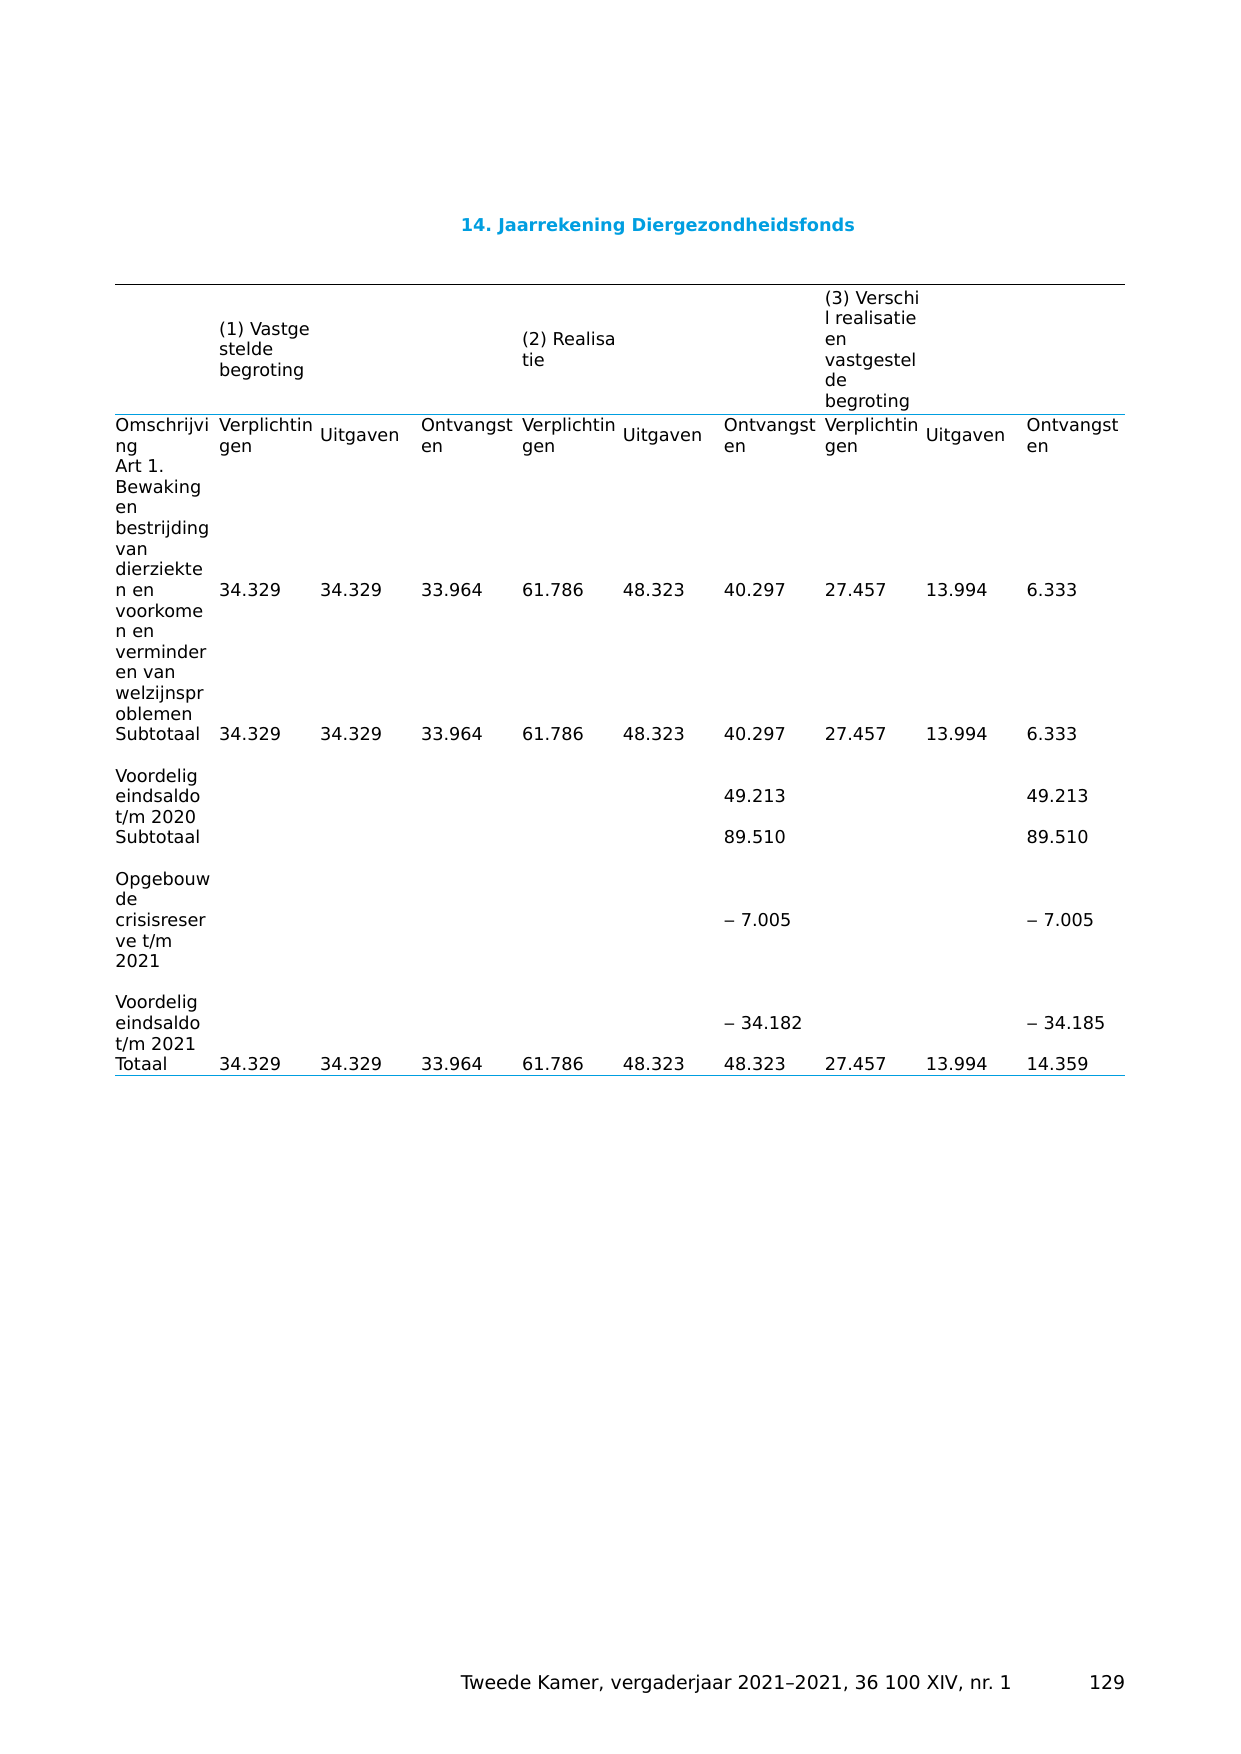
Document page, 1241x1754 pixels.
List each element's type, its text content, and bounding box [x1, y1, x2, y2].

table_cell [317, 766, 418, 827]
table_header Jaarrekening Diergezondheidsfonds (bedragen x € 1.000,-) [115, 259, 1125, 284]
table_cell [519, 869, 620, 972]
table_cell 13.994 [923, 456, 1023, 724]
table_cell [317, 848, 418, 869]
table_cell Opgebouwde crisisreserve t/m 2021 [115, 869, 216, 972]
table_cell 27.457 [822, 456, 923, 724]
table_cell [115, 972, 216, 992]
table_cell [620, 848, 721, 869]
table_cell [216, 766, 317, 827]
table_cell [822, 869, 923, 972]
table_cell [721, 745, 822, 766]
table_cell Verplichtingen [216, 415, 317, 456]
table_cell (1) Vastgestelde begroting [216, 285, 317, 414]
table_cell 34.329 [216, 456, 317, 724]
table_cell [418, 828, 519, 848]
table_cell [216, 745, 317, 766]
table_cell 40.297 [721, 456, 822, 724]
table_cell Ontvangsten [721, 415, 822, 456]
table_cell ‒ 34.182 [721, 993, 822, 1054]
table_cell [620, 285, 721, 414]
table_cell 34.329 [317, 724, 418, 745]
table_cell 6.333 [1024, 724, 1125, 745]
table_cell Uitgaven [317, 415, 418, 456]
table_cell (3) Verschil realisatie en vastgestelde begroting [822, 285, 923, 414]
table_cell 48.323 [620, 456, 721, 724]
table_cell [721, 848, 822, 869]
table_cell [923, 766, 1023, 827]
table_cell Voordelig eindsaldo t/m 2020 [115, 766, 216, 827]
table_cell [822, 828, 923, 848]
table_cell [317, 869, 418, 972]
table_cell 33.964 [418, 724, 519, 745]
table_cell [721, 285, 822, 414]
table_cell 14.359 [1024, 1054, 1125, 1075]
table_cell 61.786 [519, 724, 620, 745]
table_cell Subtotaal [115, 828, 216, 848]
table_cell [923, 828, 1023, 848]
table_cell [519, 745, 620, 766]
table_cell [923, 285, 1023, 414]
table_cell [822, 993, 923, 1054]
table_cell 48.323 [721, 1054, 822, 1075]
table_cell Ontvangsten [1024, 415, 1125, 456]
table_cell [317, 745, 418, 766]
table_cell [317, 285, 418, 414]
table_cell [418, 993, 519, 1054]
table_cell 34.329 [216, 724, 317, 745]
table_cell Uitgaven [620, 415, 721, 456]
table_cell [1024, 848, 1125, 869]
table_cell [216, 828, 317, 848]
table_cell 89.510 [1024, 828, 1125, 848]
table_cell Omschrijving [115, 415, 216, 456]
table_cell [822, 848, 923, 869]
table_cell Totaal [115, 1054, 216, 1075]
table_cell 13.994 [923, 1054, 1023, 1075]
table_cell [822, 766, 923, 827]
table_cell ‒ 34.185 [1024, 993, 1125, 1054]
table_cell [216, 869, 317, 972]
table_cell [418, 848, 519, 869]
table_cell ‒ 7.005 [1024, 869, 1125, 972]
table_cell 33.964 [418, 456, 519, 724]
table_cell 34.329 [317, 456, 418, 724]
table_cell ‒ 7.005 [721, 869, 822, 972]
table_cell [721, 972, 822, 992]
table_cell [923, 993, 1023, 1054]
table_cell 27.457 [822, 724, 923, 745]
table_cell 40.297 [721, 724, 822, 745]
table_cell [418, 869, 519, 972]
table_cell [115, 285, 216, 414]
table_cell Voordelig eindsaldo t/m 2021 [115, 993, 216, 1054]
table_cell Verplichtingen [519, 415, 620, 456]
table_cell [519, 766, 620, 827]
table_cell [519, 848, 620, 869]
table_cell [317, 828, 418, 848]
table_cell [923, 745, 1023, 766]
table_cell 61.786 [519, 1054, 620, 1075]
table_cell [620, 869, 721, 972]
table_cell Verplichtingen [822, 415, 923, 456]
table_cell [822, 972, 923, 992]
table_cell (2) Realisatie [519, 285, 620, 414]
table_cell [1024, 972, 1125, 992]
table_cell [923, 848, 1023, 869]
table_cell Uitgaven [923, 415, 1023, 456]
table_cell [923, 869, 1023, 972]
table_cell 13.994 [923, 724, 1023, 745]
table_cell 34.329 [216, 1054, 317, 1075]
title 14. Jaarrekening Diergezondheidsfonds [461, 213, 1125, 236]
table_cell [620, 972, 721, 992]
table_cell [519, 993, 620, 1054]
table_cell 34.329 [317, 1054, 418, 1075]
table_cell [620, 766, 721, 827]
table_cell 33.964 [418, 1054, 519, 1075]
table_cell [519, 828, 620, 848]
table_cell [418, 972, 519, 992]
table_cell [620, 828, 721, 848]
table_cell 61.786 [519, 456, 620, 724]
table_cell Subtotaal [115, 724, 216, 745]
table_cell 49.213 [1024, 766, 1125, 827]
table_cell [216, 848, 317, 869]
table_cell [620, 745, 721, 766]
table_cell 49.213 [721, 766, 822, 827]
table_cell [216, 972, 317, 992]
table_cell [317, 972, 418, 992]
table_cell [216, 993, 317, 1054]
table_cell 89.510 [721, 828, 822, 848]
table_cell [1024, 285, 1125, 414]
table_cell Art 1. Bewaking en bestrijding van dierziekten en voorkomen en verminderen van welzijnsproblemen [115, 456, 216, 724]
table_cell 6.333 [1024, 456, 1125, 724]
table_cell [418, 745, 519, 766]
table_cell [115, 745, 216, 766]
table_cell 27.457 [822, 1054, 923, 1075]
table_cell [418, 285, 519, 414]
table_cell [1024, 745, 1125, 766]
table_cell [115, 848, 216, 869]
table_cell [923, 972, 1023, 992]
table_cell [620, 993, 721, 1054]
table_cell [519, 972, 620, 992]
table_cell 48.323 [620, 724, 721, 745]
table_cell 48.323 [620, 1054, 721, 1075]
table_cell [418, 766, 519, 827]
table_cell [822, 745, 923, 766]
table_cell [317, 993, 418, 1054]
table_cell Ontvangsten [418, 415, 519, 456]
